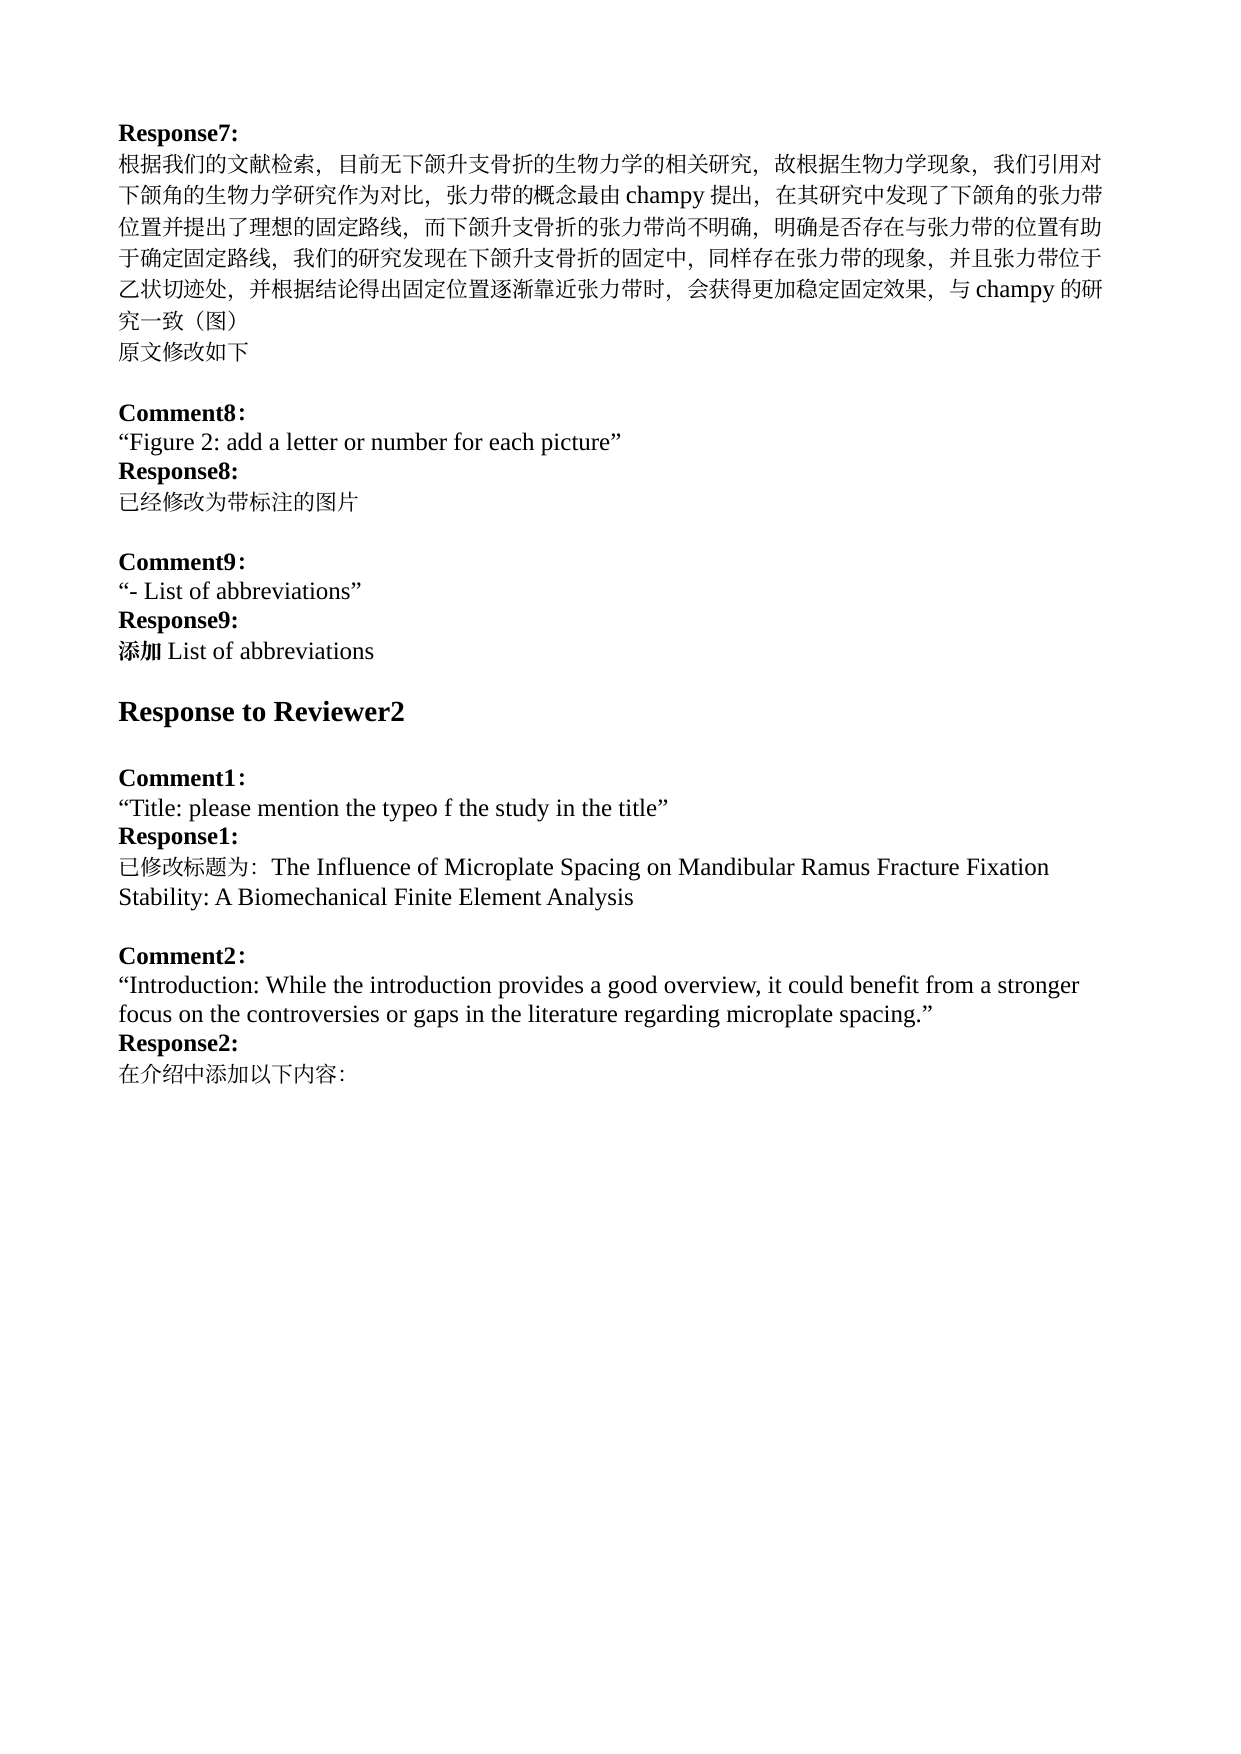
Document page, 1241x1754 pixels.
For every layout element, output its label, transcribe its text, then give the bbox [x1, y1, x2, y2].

text Comment9： [118, 545, 1122, 576]
text 已修改标题为：The Influence of Microplate Spacing on Mandibular Ramus Fracture Fixation Stability: A Biomechanical Finite Element Analysis [118, 850, 1122, 910]
text Response1: [118, 821, 1122, 850]
text “Figure 2: add a letter or number for each picture” [118, 427, 1122, 456]
text “Title: please mention the typeo f the study in the title” [118, 793, 1122, 821]
text 添加 List of abbreviations [118, 634, 1122, 665]
text Comment8： [118, 396, 1122, 427]
text Comment1： [118, 761, 1122, 793]
text Response8: [118, 456, 1122, 485]
text 已经修改为带标注的图片 [118, 485, 1122, 516]
text Comment2： [118, 939, 1122, 971]
text 原文修改如下 [118, 336, 1122, 367]
text “- List of abbreviations” [118, 576, 1122, 605]
text Response2: [118, 1028, 1122, 1057]
text Response7: [118, 118, 1122, 147]
text Response9: [118, 605, 1122, 634]
text 在介绍中添加以下内容： [118, 1057, 1122, 1088]
text 根据我们的文献检索，目前无下颌升支骨折的生物力学的相关研究，故根据生物力学现象，我们引用对下颌角的生物力学研究作为对比，张力带的概念最由champy提出，在其研究中发现了下颌角的张力带位置并提出了理想的固定路线，而下颌升支骨折的张力带尚不明确，明确是否存在与张力带的位置有助于确定固定路线，我们的研究发现在下颌升支骨折的固定中，同样存在张力带的现象，并且张力带位于乙状切迹处，并根据结论得出固定位置逐渐靠近张力带时，会获得更加稳定固定效果，与champy的研究一致（图） [118, 147, 1122, 336]
text Response to Reviewer2 [118, 694, 1122, 728]
text “Introduction: While the introduction provides a good overview, it could benefit from a stronger focus on the controversies or gaps in the literature regarding microplate spacing.” [118, 971, 1122, 1028]
